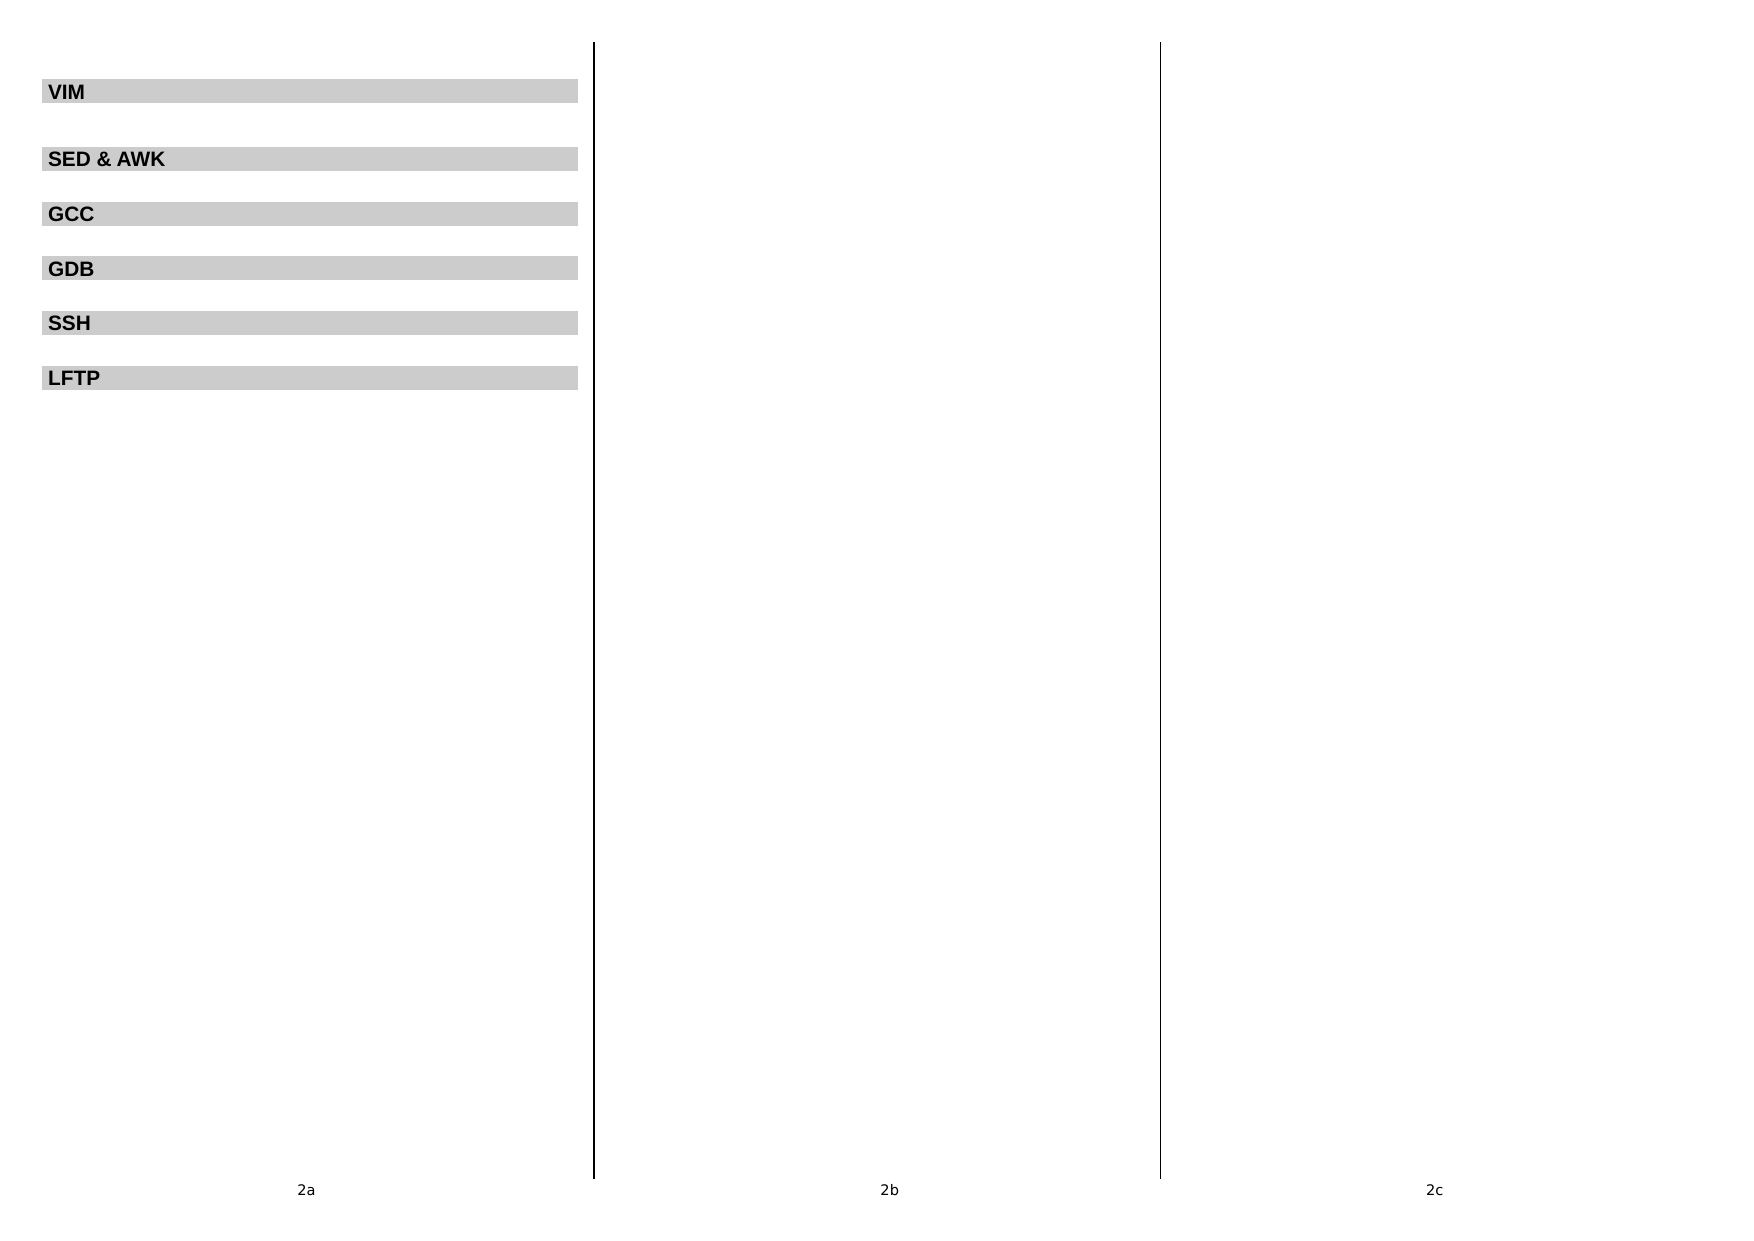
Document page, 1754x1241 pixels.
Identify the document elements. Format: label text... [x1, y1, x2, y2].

subtitle GCC [42, 202, 578, 226]
subtitle SSH [42, 311, 578, 335]
subtitle LFTP [42, 366, 578, 390]
subtitle SED & AWK [42, 147, 578, 171]
subtitle GDB [42, 256, 578, 280]
subtitle VIM [42, 79, 578, 103]
